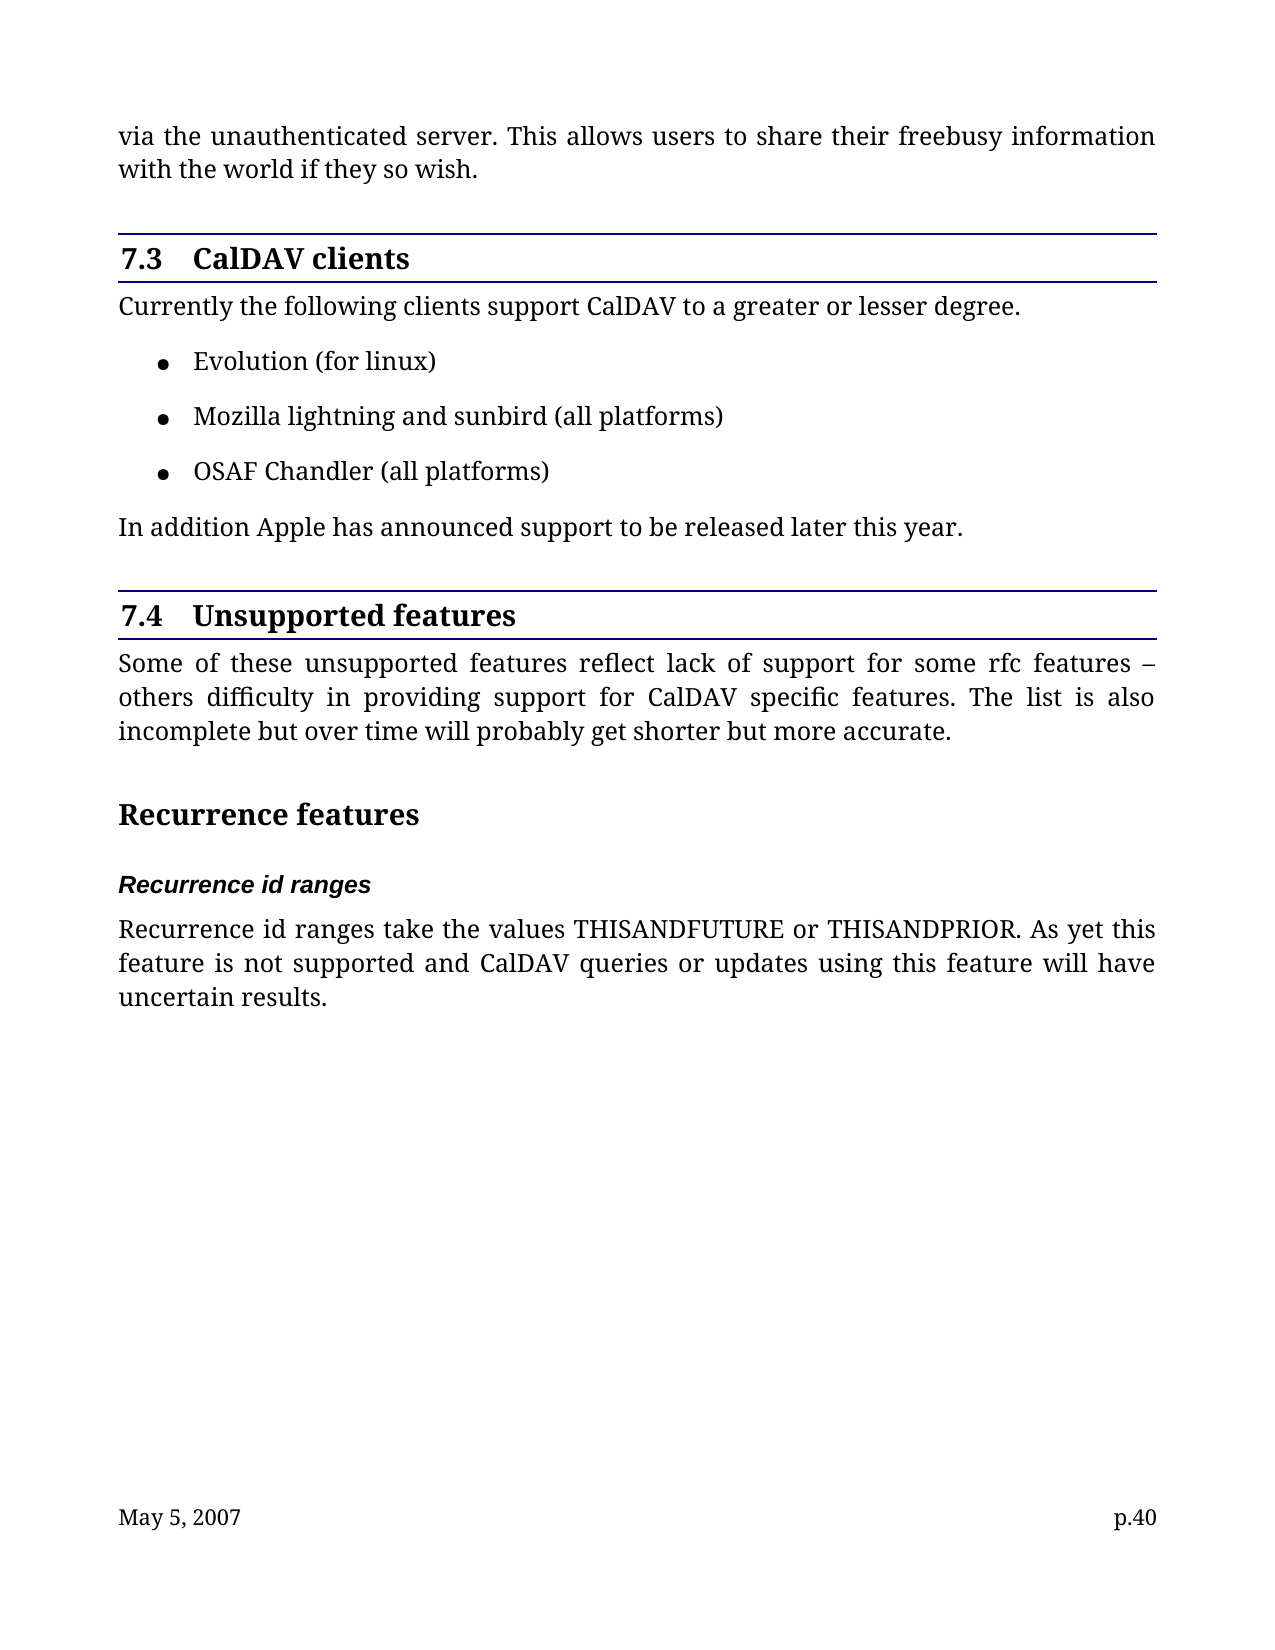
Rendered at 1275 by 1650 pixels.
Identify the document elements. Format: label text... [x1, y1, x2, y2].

subtitle Recurrence features [118, 794, 1157, 834]
list Evolution (for linux) [156, 344, 1157, 378]
subtitle Unsupported features [118, 592, 1157, 638]
subtitle Recurrence id ranges [118, 871, 1157, 899]
text Some of these unsupported features reflect lack of support for some rfc features – others difficulty in providing support for CalDAV specific features. The list is also incomplete but over time will probably get shorter but more accurate. [118, 646, 1157, 748]
subtitle CalDAV clients [118, 235, 1157, 281]
list OSAF Chandler (all platforms) [156, 454, 1157, 488]
text Recurrence id ranges take the values THISANDFUTURE or THISANDPRIOR. As yet this feature is not supported and CalDAV queries or updates using this feature will have uncertain results. [118, 911, 1157, 1013]
text Currently the following clients support CalDAV to a greater or lesser degree. [118, 289, 1157, 323]
text In addition Apple has announced support to be released later this year. [118, 509, 1157, 543]
list Mozilla lightning and sunbird (all platforms) [156, 399, 1157, 433]
text via the unauthenticated server. This allows users to share their freebusy information with the world if they so wish. [118, 118, 1157, 186]
